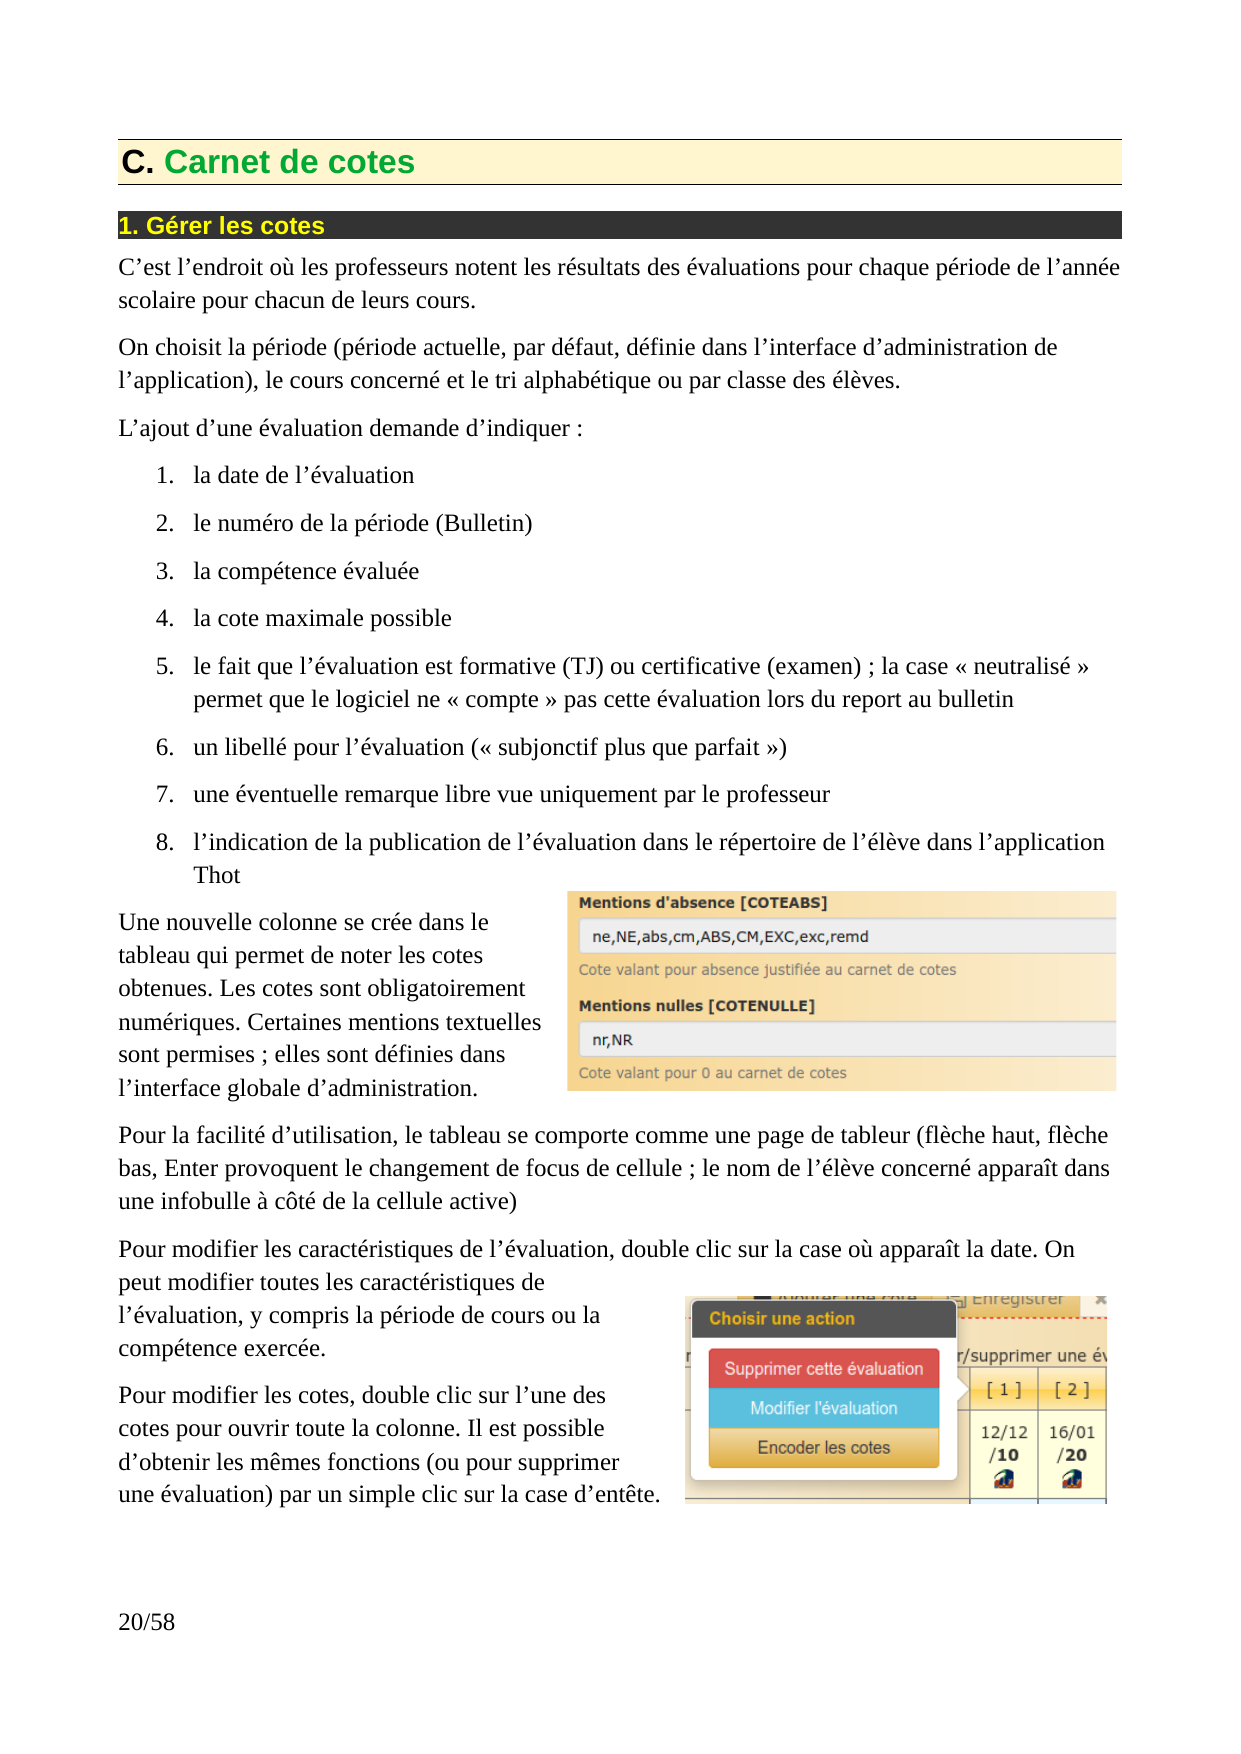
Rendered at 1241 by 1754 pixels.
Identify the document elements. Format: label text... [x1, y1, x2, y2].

text L’ajout d’une évaluation demande d’indiquer : [118, 413, 1122, 442]
subtitle Carnet de cotes [118, 140, 1122, 184]
list le fait que l’évaluation est formative (TJ) ou certificative (examen) ; la case « neutralisé » permet que le logiciel ne « compte » pas cette évaluation lors du report au bulletin [156, 651, 1122, 713]
text Pour la facilité d’utilisation, le tableau se comporte comme une page de tableur (flèche haut, flèche bas, Enter provoquent le changement de focus de cellule ; le nom de l’élève concerné apparaît dans une infobulle à côté de la cellule active) [118, 1120, 1122, 1215]
list un libellé pour l’évaluation (« subjonctif plus que parfait ») [156, 732, 1122, 760]
list la date de l’évaluation [156, 461, 1122, 489]
list la compétence évaluée [156, 556, 1122, 584]
text Pour modifier les caractéristiques de l’évaluation, double clic sur la case où apparaît la date. On peut modifier toutes les caractéristiques de l’évaluation, y compris la période de cours ou la compétence exercée. [118, 1234, 1122, 1362]
list le numéro de la période (Bulletin) [156, 508, 1122, 537]
text Pour modifier les cotes, double clic sur l’une des cotes pour ouvrir toute la colonne. Il est possible d’obtenir les mêmes fonctions (ou pour supprimer une évaluation) par un simple clic sur la case d’entête. [118, 1381, 1122, 1508]
list l’indication de la publication de l’évaluation dans le répertoire de l’élève dans l’application Thot [156, 827, 1122, 889]
list une éventuelle remarque libre vue uniquement par le professeur [156, 779, 1122, 808]
picture [685, 1296, 1108, 1504]
text C’est l’endroit où les professeurs notent les résultats des évaluations pour chaque période de l’année scolaire pour chacun de leurs cours. [118, 252, 1122, 313]
text On choisit la période (période actuelle, par défaut, définie dans l’interface d’administration de l’application), le cours concerné et le tri alphabétique ou par classe des élèves. [118, 332, 1122, 394]
text Une nouvelle colonne se crée dans le tableau qui permet de noter les cotes obtenues. Les cotes sont obligatoirement numériques. Certaines mentions textuelles sont permises ; elles sont définies dans l’interface globale d’administration. [118, 907, 1122, 1101]
list la cote maximale possible [156, 603, 1122, 632]
subtitle Gérer les cotes [118, 211, 1122, 239]
picture [567, 891, 1117, 1091]
